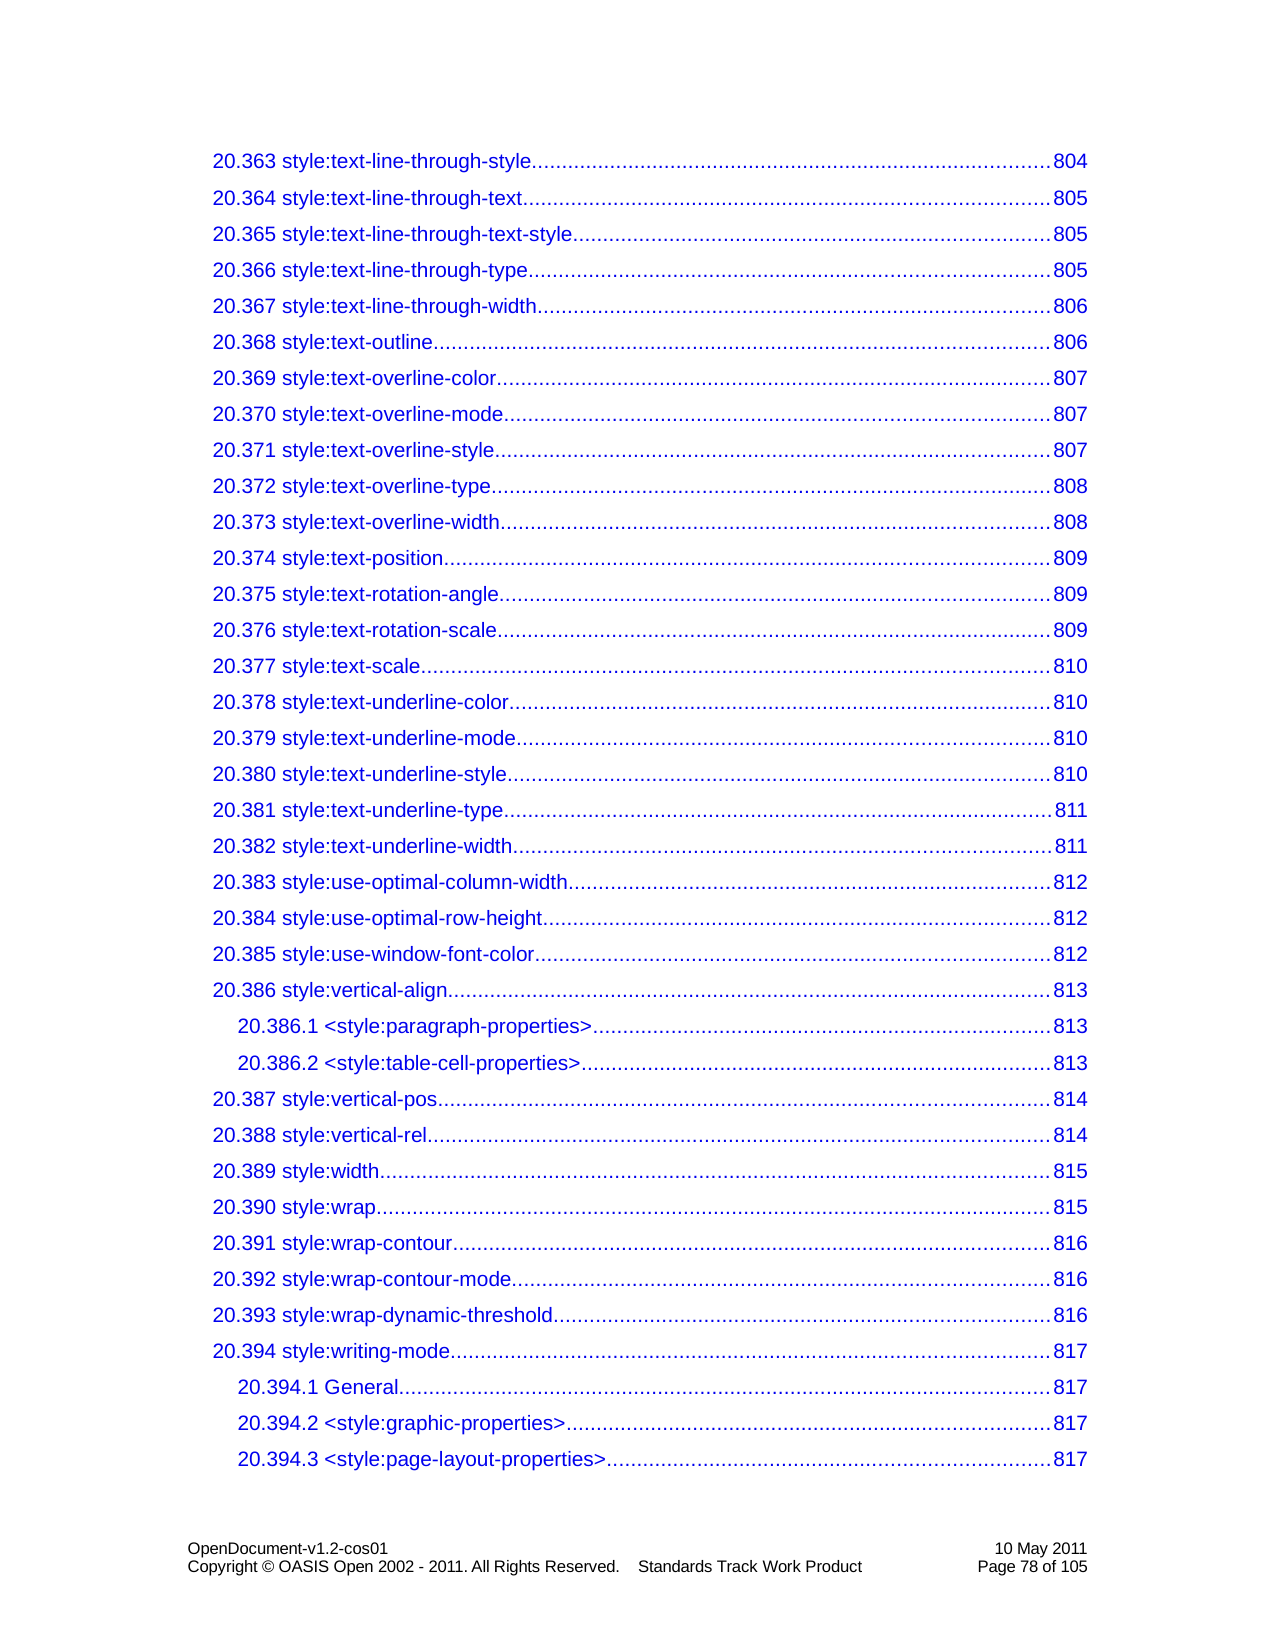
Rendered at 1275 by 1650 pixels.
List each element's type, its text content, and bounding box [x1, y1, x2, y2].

text 20.389 style:width 815 [212, 1159, 1088, 1183]
text 20.378 style:text-underline-color 810 [212, 691, 1088, 714]
text 20.386.1 <style:paragraph-properties> 813 [237, 1015, 1088, 1038]
text 20.386 style:vertical-align 813 [212, 979, 1088, 1002]
text 20.393 style:wrap-dynamic-threshold 816 [212, 1303, 1088, 1327]
text 20.367 style:text-line-through-width 806 [212, 294, 1088, 318]
text 20.379 style:text-underline-mode 810 [212, 727, 1088, 750]
text 20.394.2 <style:graphic-properties> 817 [237, 1411, 1088, 1435]
text 20.364 style:text-line-through-text 805 [212, 186, 1088, 209]
text 20.388 style:vertical-rel 814 [212, 1123, 1088, 1147]
text 20.363 style:text-line-through-style 804 [212, 150, 1088, 173]
text 20.374 style:text-position 809 [212, 546, 1088, 570]
text 20.385 style:use-window-font-color 812 [212, 943, 1088, 966]
text 20.373 style:text-overline-width 808 [212, 510, 1088, 534]
text 20.368 style:text-outline 806 [212, 330, 1088, 354]
text 20.392 style:wrap-contour-mode 816 [212, 1267, 1088, 1291]
text 20.394 style:writing-mode 817 [212, 1339, 1088, 1363]
text 20.381 style:text-underline-type 811 [212, 799, 1088, 822]
text 20.384 style:use-optimal-row-height 812 [212, 907, 1088, 930]
text 20.377 style:text-scale 810 [212, 654, 1088, 678]
text 20.369 style:text-overline-color 807 [212, 366, 1088, 390]
text 20.386.2 <style:table-cell-properties> 813 [237, 1051, 1088, 1074]
text 20.375 style:text-rotation-angle 809 [212, 582, 1088, 606]
text 20.366 style:text-line-through-type 805 [212, 258, 1088, 282]
text 20.394.1 General 817 [237, 1375, 1088, 1399]
text 20.372 style:text-overline-type 808 [212, 474, 1088, 498]
text 20.380 style:text-underline-style 810 [212, 763, 1088, 786]
text 20.391 style:wrap-contour 816 [212, 1231, 1088, 1255]
text 20.390 style:wrap 815 [212, 1195, 1088, 1219]
text 20.383 style:use-optimal-column-width 812 [212, 871, 1088, 894]
text 20.365 style:text-line-through-text-style 805 [212, 222, 1088, 246]
text 20.387 style:vertical-pos 814 [212, 1087, 1088, 1111]
text 20.370 style:text-overline-mode 807 [212, 402, 1088, 426]
text 20.371 style:text-overline-style 807 [212, 438, 1088, 462]
text 20.382 style:text-underline-width 811 [212, 835, 1088, 858]
text 20.394.3 <style:page-layout-properties> 817 [237, 1447, 1088, 1471]
text 20.376 style:text-rotation-scale 809 [212, 618, 1088, 642]
